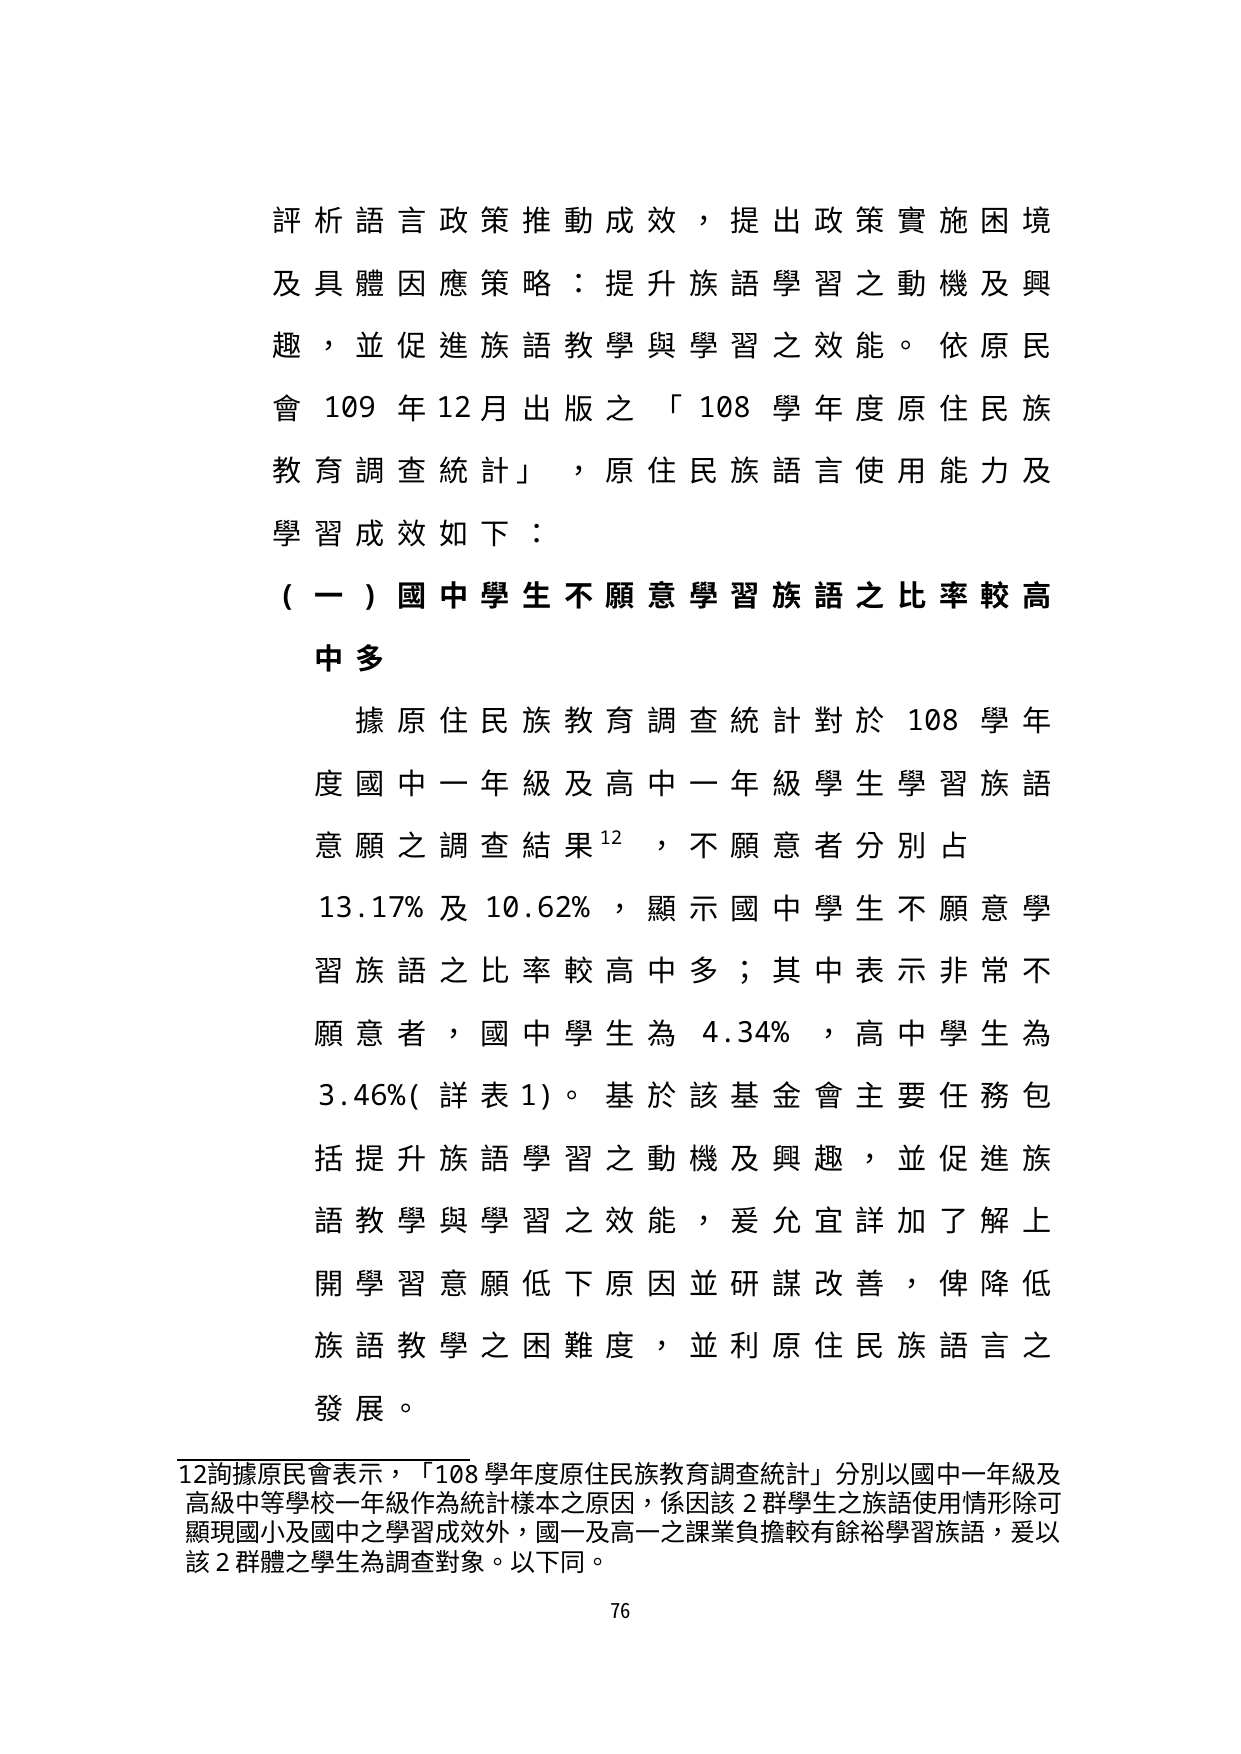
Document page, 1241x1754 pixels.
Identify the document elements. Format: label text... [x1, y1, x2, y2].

text 評析語言政策推動成效，提出政策實施困境及具體因應策略：提升族語學習之動機及興趣，並促進族語教學與學習之效能。依原民會109年12月出版之「108學年度原住民族教育調查統計」，原住民族語言使用能力及學習成效如下： [242, 177, 1058, 552]
text 詢據原民會表示，「108學年度原住民族教育調查統計」分別以國中一年級及高級中等學校一年級作為統計樣本之原因，係因該2群學生之族語使用情形除可顯現國小及國中之學習成效外，國一及高一之課業負擔較有餘裕學習族語，爰以該2群體之學生為調查對象。以下同。 [177, 1460, 1063, 1577]
text (一)國中學生不願意學習族語之比率較高中多 [242, 552, 1058, 677]
text 據原住民族教育調查統計對於108學年度國中一年級及高中一年級學生學習族語意願之調查結果，不願意者分別占13.17%及10.62%，顯示國中學生不願意學習族語之比率較高中多；其中表示非常不願意者，國中學生為4.34%，高中學生為3.46%(詳表1)。基於該基金會主要任務包括提升族語學習之動機及興趣，並促進族語教學與學習之效能，爰允宜詳加了解上開學習意願低下原因並研謀改善，俾降低族語教學之困難度，並利原住民族語言之發展。 [271, 677, 1058, 1427]
